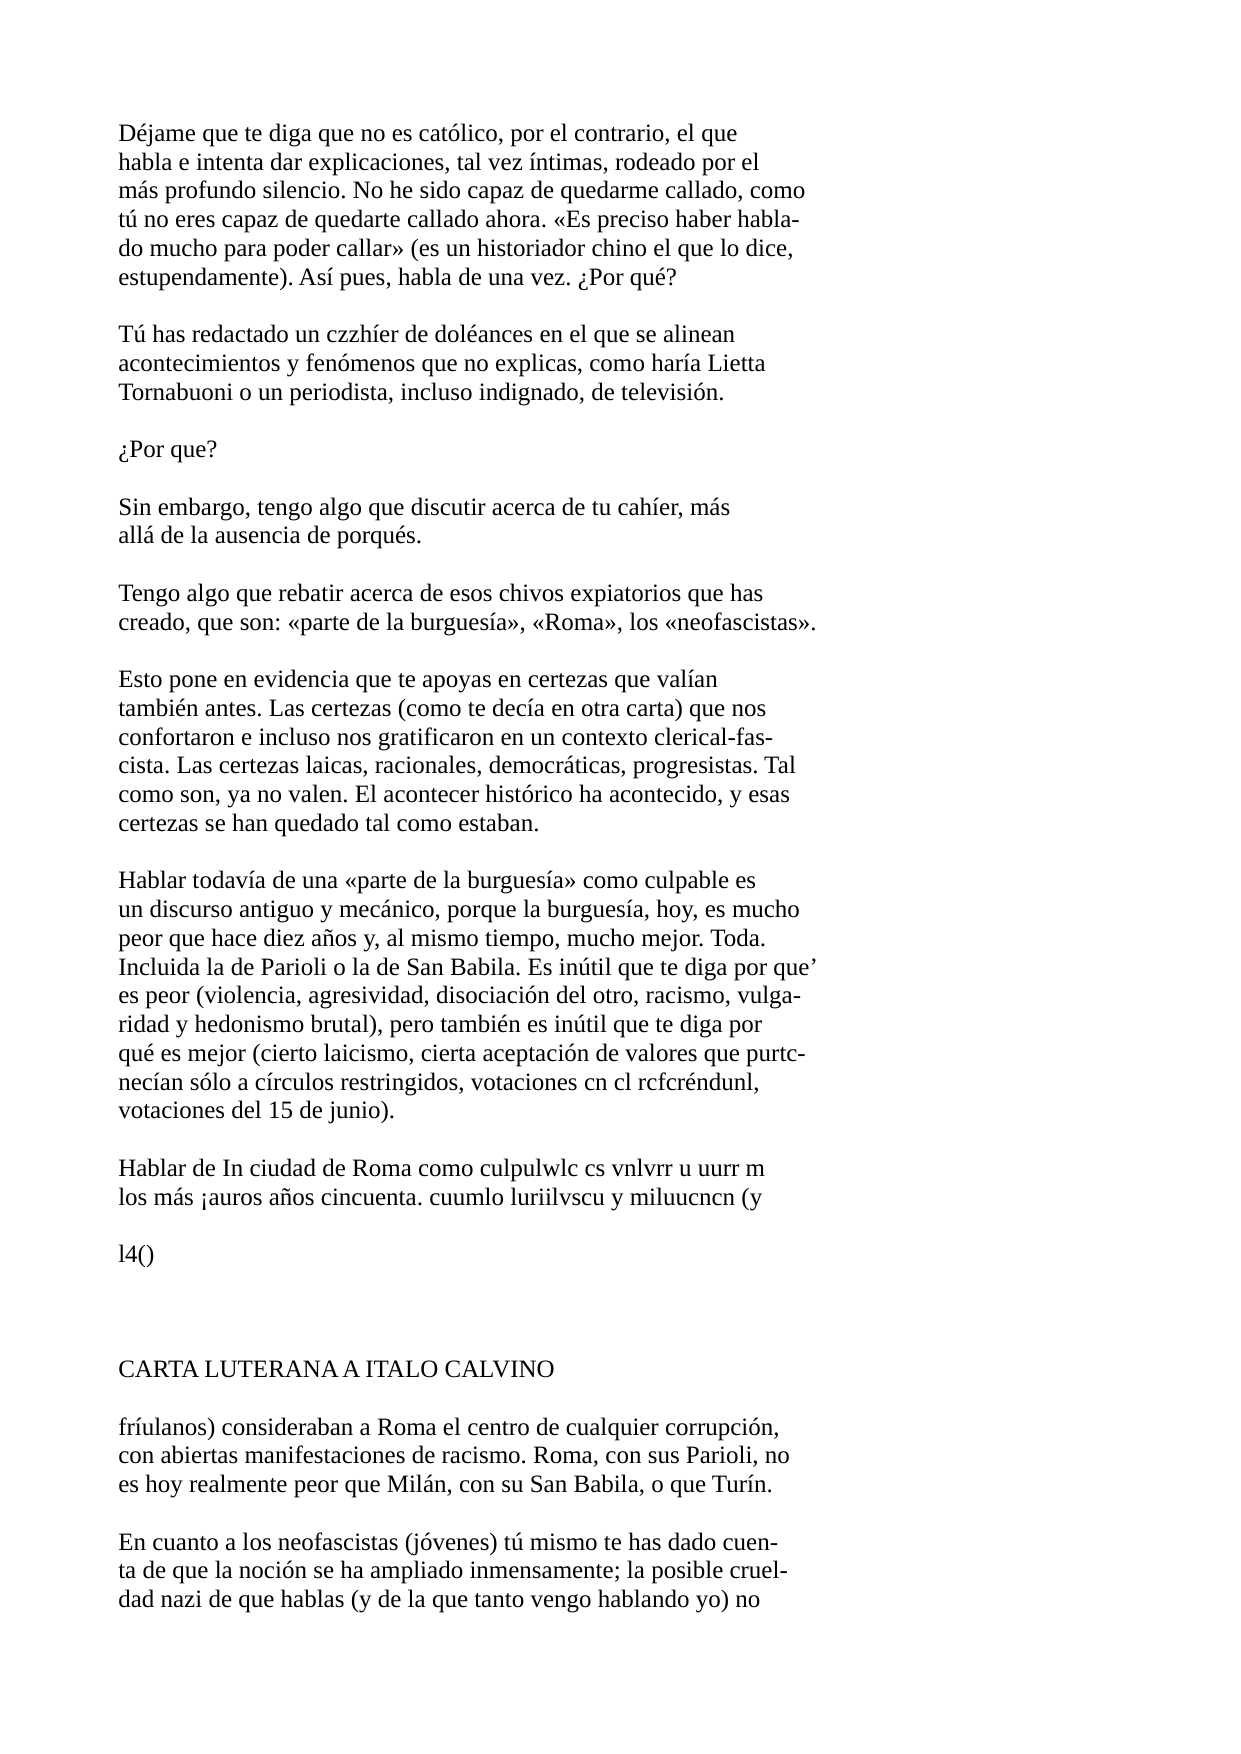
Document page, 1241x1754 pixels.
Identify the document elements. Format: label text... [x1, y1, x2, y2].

text Incluida la de Parioli o la de San Babila. Es inútil que te diga por que’ [118, 952, 1122, 981]
text los más ¡auros años cincuenta. cuumlo luriilvscu y miluucncn (y [118, 1182, 1122, 1211]
text do mucho para poder callar» (es un historiador chino el que lo dice, [118, 233, 1122, 262]
text también antes. Las certezas (como te decía en otra carta) que nos [118, 693, 1122, 722]
text es peor (violencia, agresividad, disociación del otro, racismo, vulga- [118, 981, 1122, 1009]
text ridad y hedonismo brutal), pero también es inútil que te diga por [118, 1009, 1122, 1038]
text tú no eres capaz de quedarte callado ahora. «Es preciso haber habla- [118, 204, 1122, 233]
text En cuanto a los neofascistas (jóvenes) tú mismo te has dado cuen- [118, 1527, 1122, 1556]
text votaciones del 15 de junio). [118, 1096, 1122, 1124]
text peor que hace diez años y, al mismo tiempo, mucho mejor. Toda. [118, 923, 1122, 952]
text creado, que son: «parte de la burguesía», «Roma», los «neofascistas». [118, 607, 1122, 636]
text ta de que la noción se ha ampliado inmensamente; la posible cruel- [118, 1556, 1122, 1584]
text Tengo algo que rebatir acerca de esos chivos expiatorios que has [118, 578, 1122, 607]
text fríulanos) consideraban a Roma el centro de cualquier corrupción, [118, 1412, 1122, 1441]
text Hablar todavía de una «parte de la burguesía» como culpable es [118, 866, 1122, 894]
text como son, ya no valen. El acontecer histórico ha acontecido, y esas [118, 779, 1122, 808]
text es hoy realmente peor que Milán, con su San Babila, o que Turín. [118, 1469, 1122, 1498]
text dad nazi de que hablas (y de la que tanto vengo hablando yo) no [118, 1584, 1122, 1613]
text qué es mejor (cierto laicismo, cierta aceptación de valores que purtc- [118, 1038, 1122, 1067]
text con abiertas manifestaciones de racismo. Roma, con sus Parioli, no [118, 1441, 1122, 1469]
text Tú has redactado un czzhíer de doléances en el que se alinean [118, 319, 1122, 348]
text l4() [118, 1239, 1122, 1268]
text Esto pone en evidencia que te apoyas en certezas que valían [118, 664, 1122, 693]
text cista. Las certezas laicas, racionales, democráticas, progresistas. Tal [118, 751, 1122, 779]
text Tornabuoni o un periodista, incluso indignado, de televisión. [118, 377, 1122, 406]
text Sin embargo, tengo algo que discutir acerca de tu cahíer, más [118, 492, 1122, 521]
text ¿Por que? [118, 434, 1122, 463]
text más profundo silencio. No he sido capaz de quedarme callado, como [118, 176, 1122, 204]
text acontecimientos y fenómenos que no explicas, como haría Lietta [118, 348, 1122, 377]
text necían sólo a círculos restringidos, votaciones cn cl rcfcréndunl, [118, 1067, 1122, 1096]
text Déjame que te diga que no es católico, por el contrario, el que [118, 118, 1122, 147]
text Hablar de In ciudad de Roma como culpulwlc cs vnlvrr u uurr m [118, 1153, 1122, 1182]
text CARTA LUTERANA A ITALO CALVINO [118, 1354, 1122, 1383]
text confortaron e incluso nos gratificaron en un contexto clerical-fas- [118, 722, 1122, 751]
text allá de la ausencia de porqués. [118, 521, 1122, 549]
text estupendamente). Así pues, habla de una vez. ¿Por qué? [118, 262, 1122, 291]
text habla e intenta dar explicaciones, tal vez íntimas, rodeado por el [118, 147, 1122, 176]
text certezas se han quedado tal como estaban. [118, 808, 1122, 837]
text un discurso antiguo y mecánico, porque la burguesía, hoy, es mucho [118, 894, 1122, 923]
